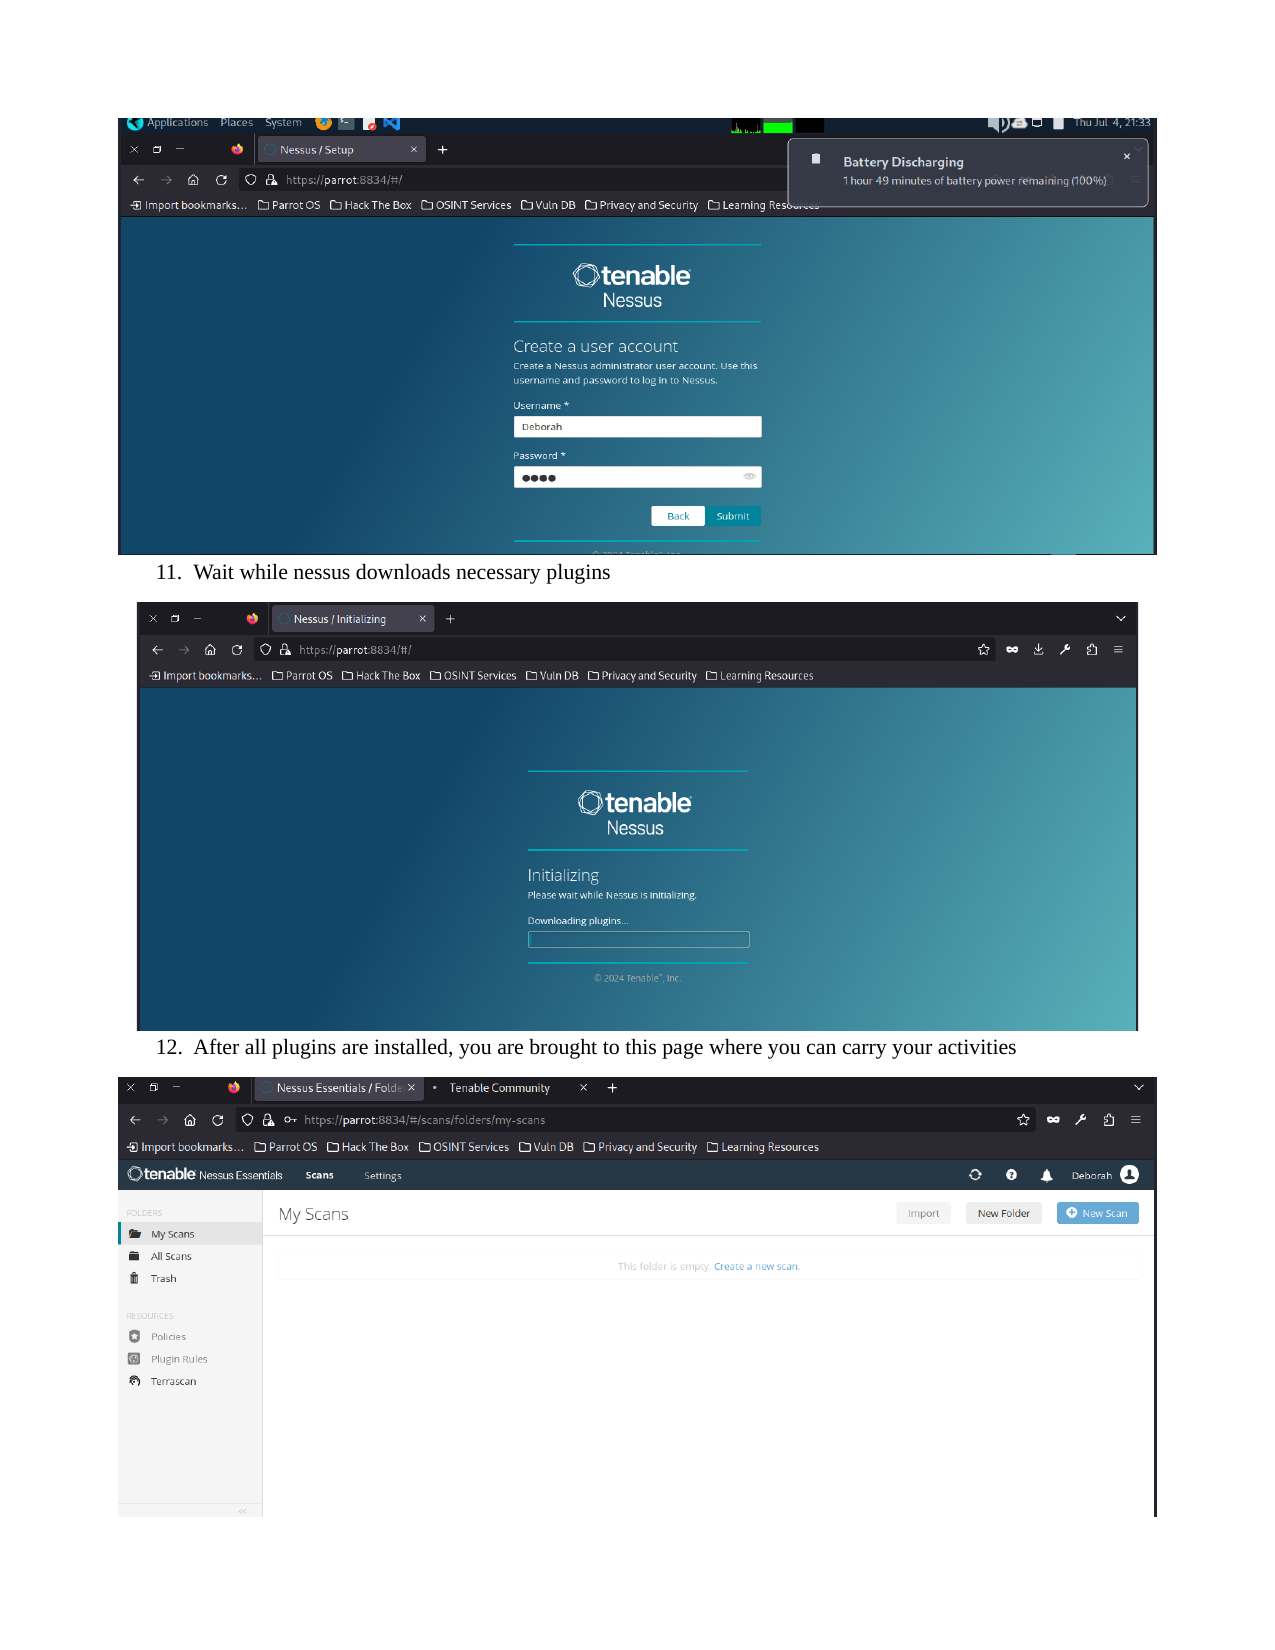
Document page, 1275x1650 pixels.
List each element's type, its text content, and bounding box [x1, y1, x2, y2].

list After all plugins are installed, you are brought to this page where you can carry your activities [156, 602, 1157, 1059]
picture [136, 602, 1139, 1031]
list Wait while nessus downloads necessary plugins [156, 555, 1157, 584]
picture [118, 118, 1157, 555]
picture [118, 1077, 1157, 1517]
